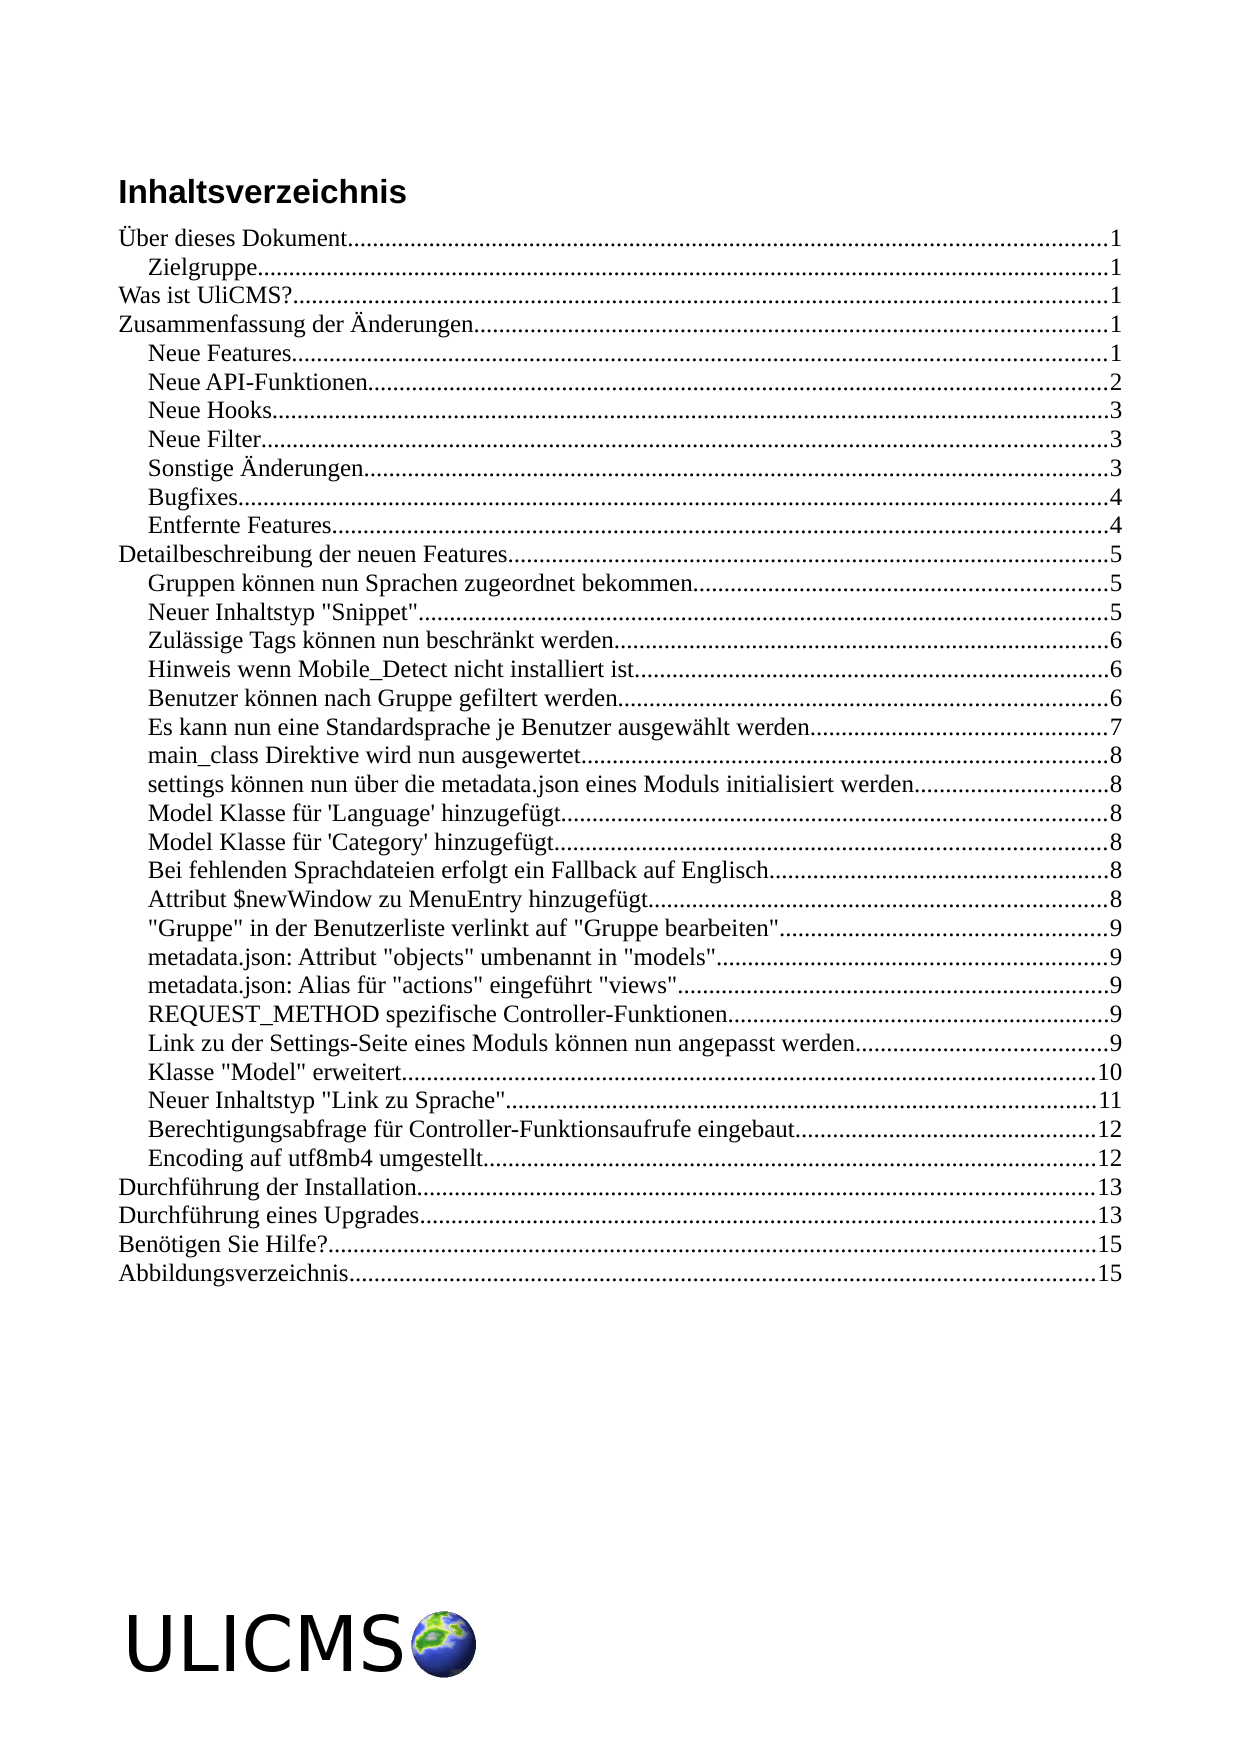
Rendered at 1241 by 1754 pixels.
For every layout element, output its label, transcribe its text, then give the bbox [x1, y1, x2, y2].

text Model Klasse für 'Language' hinzugefügt 8 [148, 798, 1122, 827]
text Bugfixes 4 [148, 482, 1122, 510]
text Entfernte Features 4 [148, 510, 1122, 539]
text Sonstige Änderungen 3 [148, 453, 1122, 482]
text Durchführung der Installation 13 [118, 1172, 1122, 1200]
text Neue Features 1 [148, 338, 1122, 367]
text REQUEST_METHOD spezifische Controller-Funktionen 9 [148, 999, 1122, 1028]
text Encoding auf utf8mb4 umgestellt 12 [148, 1143, 1122, 1172]
text Neue Filter 3 [148, 424, 1122, 453]
subtitle Inhaltsverzeichnis [118, 172, 1122, 210]
text Model Klasse für 'Category' hinzugefügt 8 [148, 827, 1122, 855]
text Neue Hooks 3 [148, 395, 1122, 424]
text Link zu der Settings-Seite eines Moduls können nun angepasst werden 9 [148, 1028, 1122, 1057]
text Abbildungsverzeichnis 15 [118, 1258, 1122, 1287]
text Es kann nun eine Standardsprache je Benutzer ausgewählt werden 7 [148, 712, 1122, 740]
text Zusammenfassung der Änderungen 1 [118, 309, 1122, 338]
text metadata.json: Alias für "actions" eingeführt "views" 9 [148, 970, 1122, 999]
text Neuer Inhaltstyp "Link zu Sprache" 11 [148, 1085, 1122, 1114]
picture [118, 1607, 479, 1681]
text Attribut $newWindow zu MenuEntry hinzugefügt 8 [148, 884, 1122, 913]
text Durchführung eines Upgrades 13 [118, 1200, 1122, 1229]
text Berechtigungsabfrage für Controller-Funktionsaufrufe eingebaut 12 [148, 1114, 1122, 1143]
text Benötigen Sie Hilfe? 15 [118, 1229, 1122, 1258]
text Detailbeschreibung der neuen Features 5 [118, 539, 1122, 568]
text Was ist UliCMS? 1 [118, 280, 1122, 309]
text Zulässige Tags können nun beschränkt werden 6 [148, 625, 1122, 654]
text Neuer Inhaltstyp "Snippet" 5 [148, 597, 1122, 625]
text Gruppen können nun Sprachen zugeordnet bekommen 5 [148, 568, 1122, 597]
text settings können nun über die metadata.json eines Moduls initialisiert werden 8 [148, 769, 1122, 798]
text metadata.json: Attribut "objects" umbenannt in "models" 9 [148, 942, 1122, 970]
text Klasse "Model" erweitert 10 [148, 1057, 1122, 1085]
text Bei fehlenden Sprachdateien erfolgt ein Fallback auf Englisch 8 [148, 855, 1122, 884]
text Hinweis wenn Mobile_Detect nicht installiert ist. 6 [148, 654, 1122, 683]
text Benutzer können nach Gruppe gefiltert werden 6 [148, 683, 1122, 712]
text Zielgruppe 1 [148, 252, 1122, 280]
text "Gruppe" in der Benutzerliste verlinkt auf "Gruppe bearbeiten" 9 [148, 913, 1122, 942]
text main_class Direktive wird nun ausgewertet 8 [148, 740, 1122, 769]
text Neue API-Funktionen 2 [148, 367, 1122, 395]
text Über dieses Dokument 1 [118, 223, 1122, 252]
